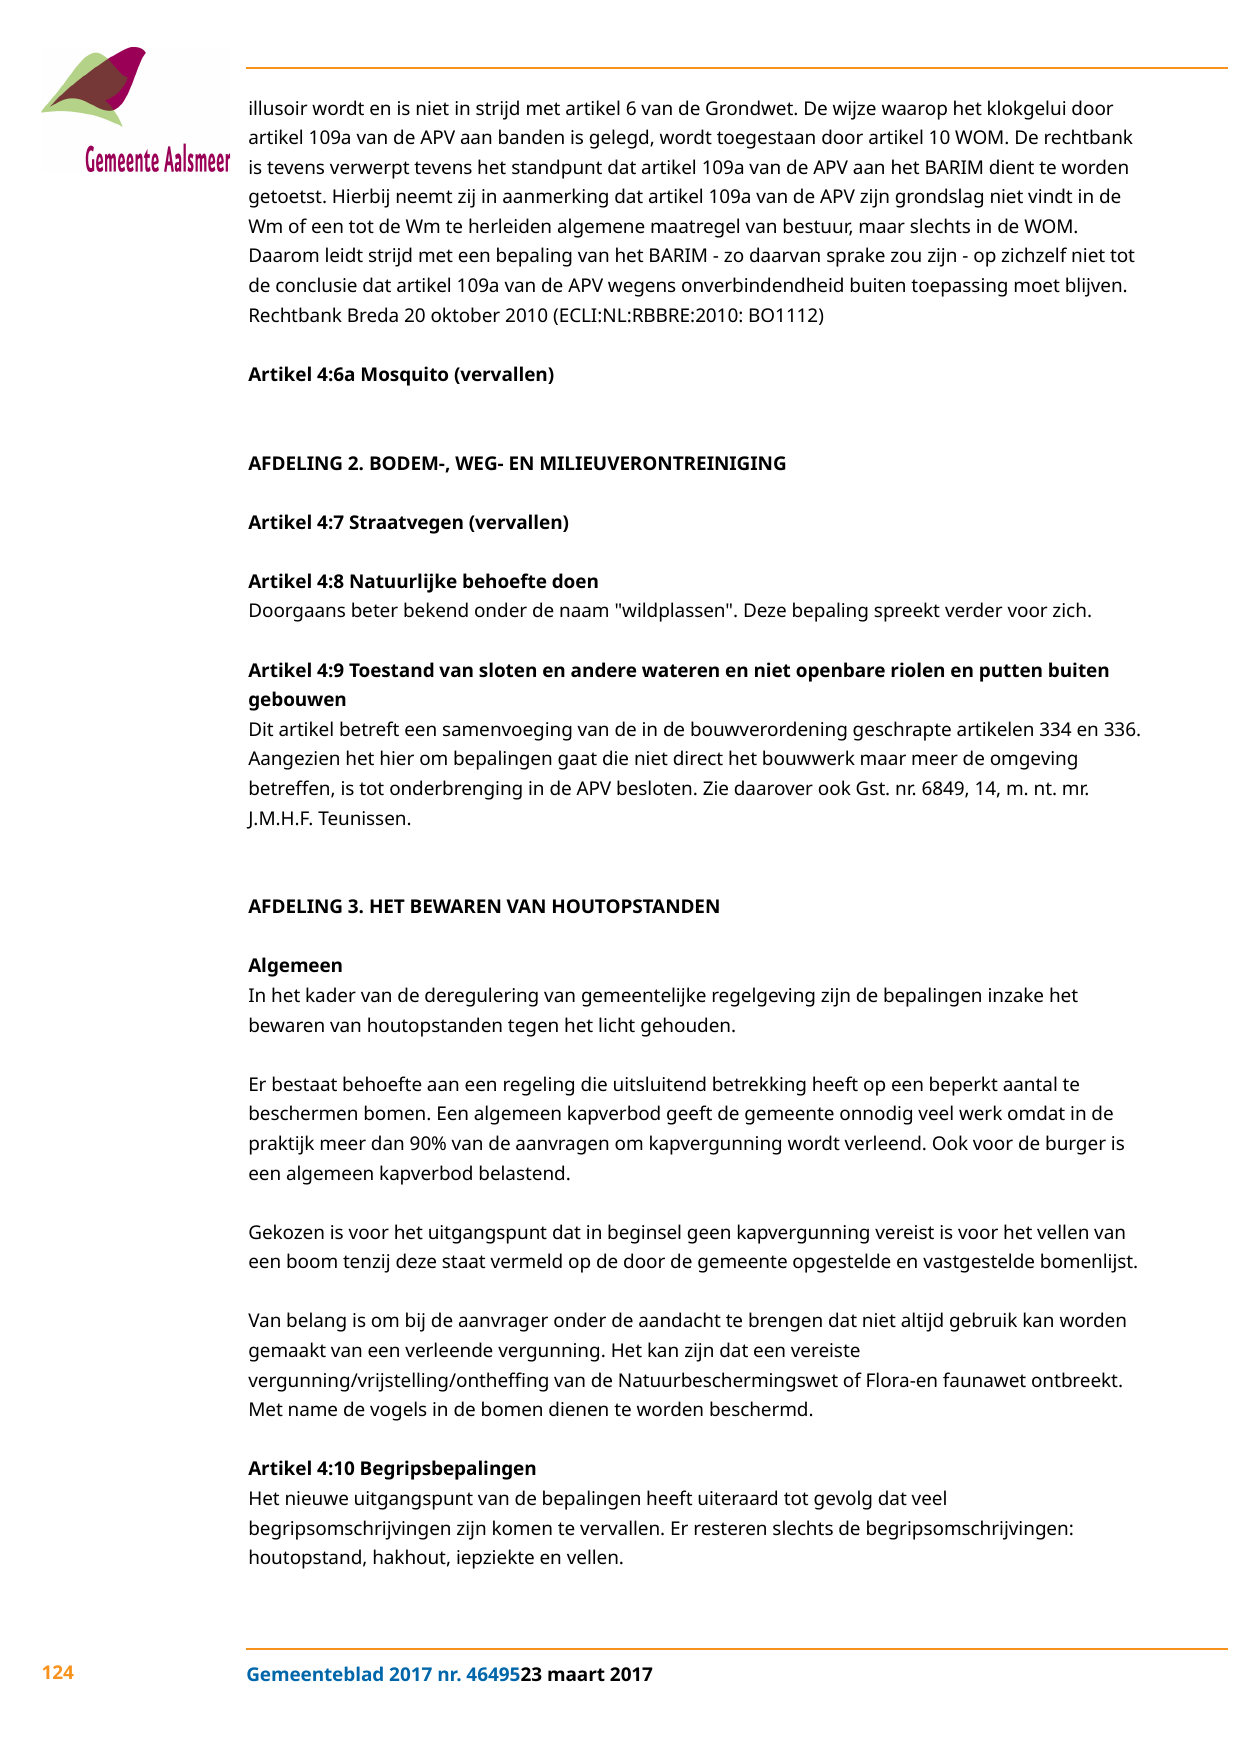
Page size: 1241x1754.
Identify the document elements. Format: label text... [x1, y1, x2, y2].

text Artikel 4:9 Toestand van sloten en andere wateren en niet openbare riolen en putten buiten gebouwen [248, 657, 1152, 712]
text Artikel 4:8 Natuurlijke behoefte doen [248, 568, 1152, 594]
text Het nieuwe uitgangspunt van de bepalingen heeft uiteraard tot gevolg dat veel begripsomschrijvingen zijn komen te vervallen. Er resteren slechts de begripsomschrijvingen: houtopstand, hakhout, iepziekte en vellen. [248, 1485, 1152, 1570]
text Doorgaans beter bekend onder de naam "wildplassen". Deze bepaling spreekt verder voor zich. [248, 598, 1152, 623]
text AFDELING 2. BODEM-, WEG- EN MILIEUVERONTREINIGING [248, 450, 1152, 476]
text In het kader van de deregulering van gemeentelijke regelgeving zijn de bepalingen inzake het bewaren van houtopstanden tegen het licht gehouden. [248, 982, 1152, 1038]
text Algemeen [248, 953, 1152, 978]
text Artikel 4:10 Begripsbepalingen [248, 1456, 1152, 1481]
text illusoir wordt en is niet in strijd met artikel 6 van de Grondwet. De wijze waarop het klokgelui door artikel 109a van de APV aan banden is gelegd, wordt toegestaan door artikel 10 WOM. De rechtbank is tevens verwerpt tevens het standpunt dat artikel 109a van de APV aan het BARIM dient te worden getoetst. Hierbij neemt zij in aanmerking dat artikel 109a van de APV zijn grondslag niet vindt in de Wm of een tot de Wm te herleiden algemene maatregel van bestuur, maar slechts in de WOM. Daarom leidt strijd met een bepaling van het BARIM - zo daarvan sprake zou zijn - op zichzelf niet tot de conclusie dat artikel 109a van de APV wegens onverbindendheid buiten toepassing moet blijven. Rechtbank Breda 20 oktober 2010 (ECLI:NL:RBBRE:2010: BO1112) [248, 95, 1152, 328]
text AFDELING 3. HET BEWAREN VAN HOUTOPSTANDEN [248, 893, 1152, 919]
text Gekozen is voor het uitgangspunt dat in beginsel geen kapvergunning vereist is voor het vellen van een boom tenzij deze staat vermeld op de door de gemeente opgestelde en vastgestelde bomenlijst. [248, 1219, 1152, 1274]
picture [41, 47, 231, 172]
text Van belang is om bij de aanvrager onder de aandacht te brengen dat niet altijd gebruik kan worden gemaakt van een verleende vergunning. Het kan zijn dat een vereiste vergunning/vrijstelling/ontheffing van de Natuurbeschermingswet of Flora-en faunawet ontbreekt. Met name de vogels in de bomen dienen te worden beschermd. [248, 1308, 1152, 1422]
text Er bestaat behoefte aan een regeling die uitsluitend betrekking heeft op een beperkt aantal te beschermen bomen. Een algemeen kapverbod geeft de gemeente onnodig veel werk omdat in de praktijk meer dan 90% van de aanvragen om kapvergunning wordt verleend. Ook voor de burger is een algemeen kapverbod belastend. [248, 1071, 1152, 1186]
text Artikel 4:6a Mosquito (vervallen) [248, 361, 1152, 387]
text Dit artikel betreft een samenvoeging van de in de bouwverordening geschrapte artikelen 334 en 336. Aangezien het hier om bepalingen gaat die niet direct het bouwwerk maar meer de omgeving betreffen, is tot onderbrenging in de APV besloten. Zie daarover ook Gst. nr. 6849, 14, m. nt. mr. J.M.H.F. Teunissen. [248, 716, 1152, 831]
text Artikel 4:7 Straatvegen (vervallen) [248, 509, 1152, 535]
